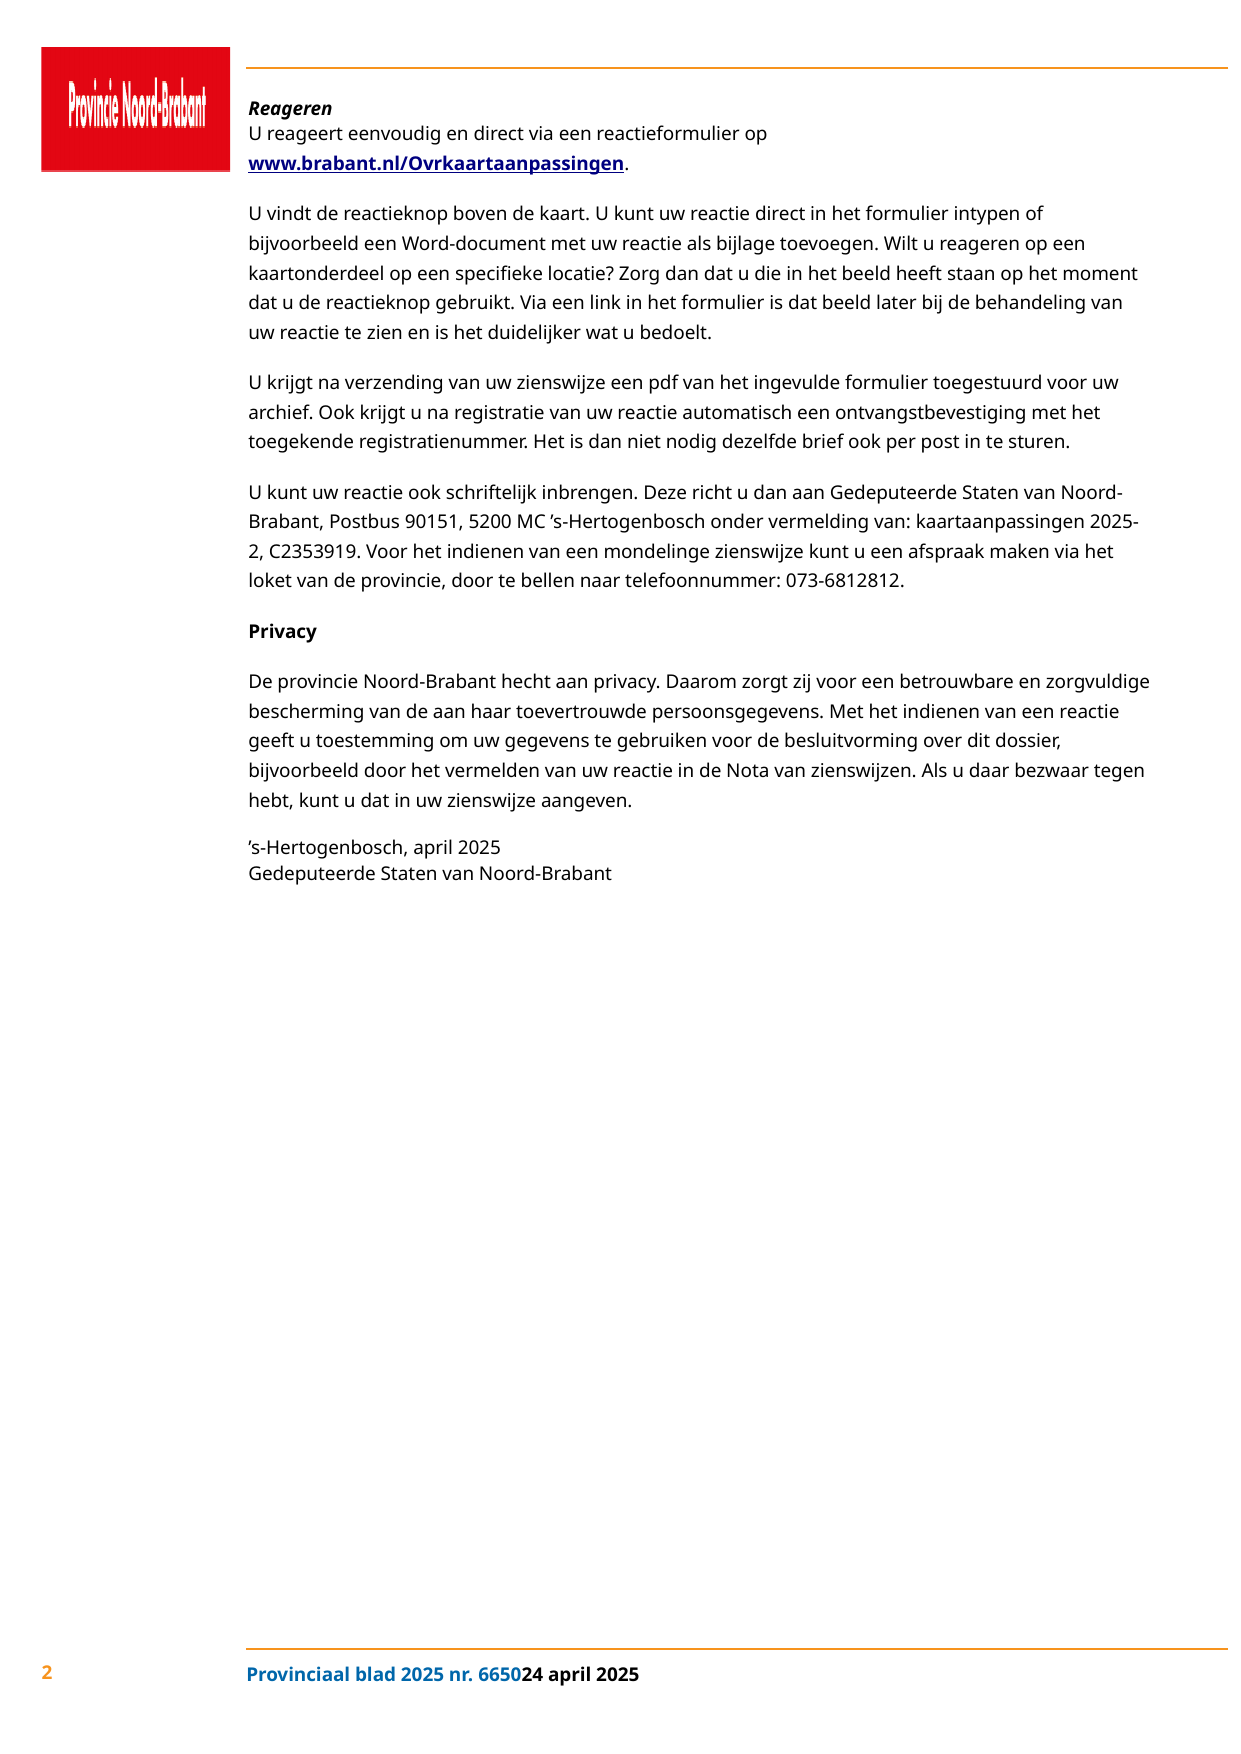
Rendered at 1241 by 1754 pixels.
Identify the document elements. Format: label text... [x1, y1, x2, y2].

text Gedeputeerde Staten van Noord-Brabant [248, 860, 1152, 886]
text De provincie Noord-Brabant hecht aan privacy. Daarom zorgt zij voor een betrouwbare en zorgvuldige bescherming van de aan haar toevertrouwde persoonsgegevens. Met het indienen van een reactie geeft u toestemming om uw gegevens te gebruiken voor de besluitvorming over dit dossier, bijvoorbeeld door het vermelden van uw reactie in de Nota van zienswijzen. Als u daar bezwaar tegen hebt, kunt u dat in uw zienswijze aangeven. [248, 668, 1152, 812]
text U krijgt na verzending van uw zienswijze een pdf van het ingevulde formulier toegestuurd voor uw archief. Ook krijgt u na registratie van uw reactie automatisch een ontvangstbevestiging met het toegekende registratienummer. Het is dan niet nodig dezelfde brief ook per post in te sturen. [248, 369, 1152, 454]
picture [41, 47, 231, 172]
text ’s-Hertogenbosch, april 2025 [248, 834, 1152, 860]
text Reageren [248, 95, 1152, 121]
text U reageert eenvoudig en direct via een reactieformulier op www.brabant.nl/Ovrkaartaanpassingen. [248, 121, 1152, 176]
text U kunt uw reactie ook schriftelijk inbrengen. Deze richt u dan aan Gedeputeerde Staten van Noord-Brabant, Postbus 90151, 5200 MC ’s-Hertogenbosch onder vermelding van: kaartaanpassingen 2025-2, C2353919. Voor het indienen van een mondelinge zienswijze kunt u een afspraak maken via het loket van de provincie, door te bellen naar telefoonnummer: 073-6812812. [248, 479, 1152, 593]
text U vindt de reactieknop boven de kaart. U kunt uw reactie direct in het formulier intypen of bijvoorbeeld een Word-document met uw reactie als bijlage toevoegen. Wilt u reageren op een kaartonderdeel op een specifieke locatie? Zorg dan dat u die in het beeld heeft staan op het moment dat u de reactieknop gebruikt. Via een link in het formulier is dat beeld later bij de behandeling van uw reactie te zien en is het duidelijker wat u bedoelt. [248, 201, 1152, 344]
text Privacy [248, 618, 1152, 644]
